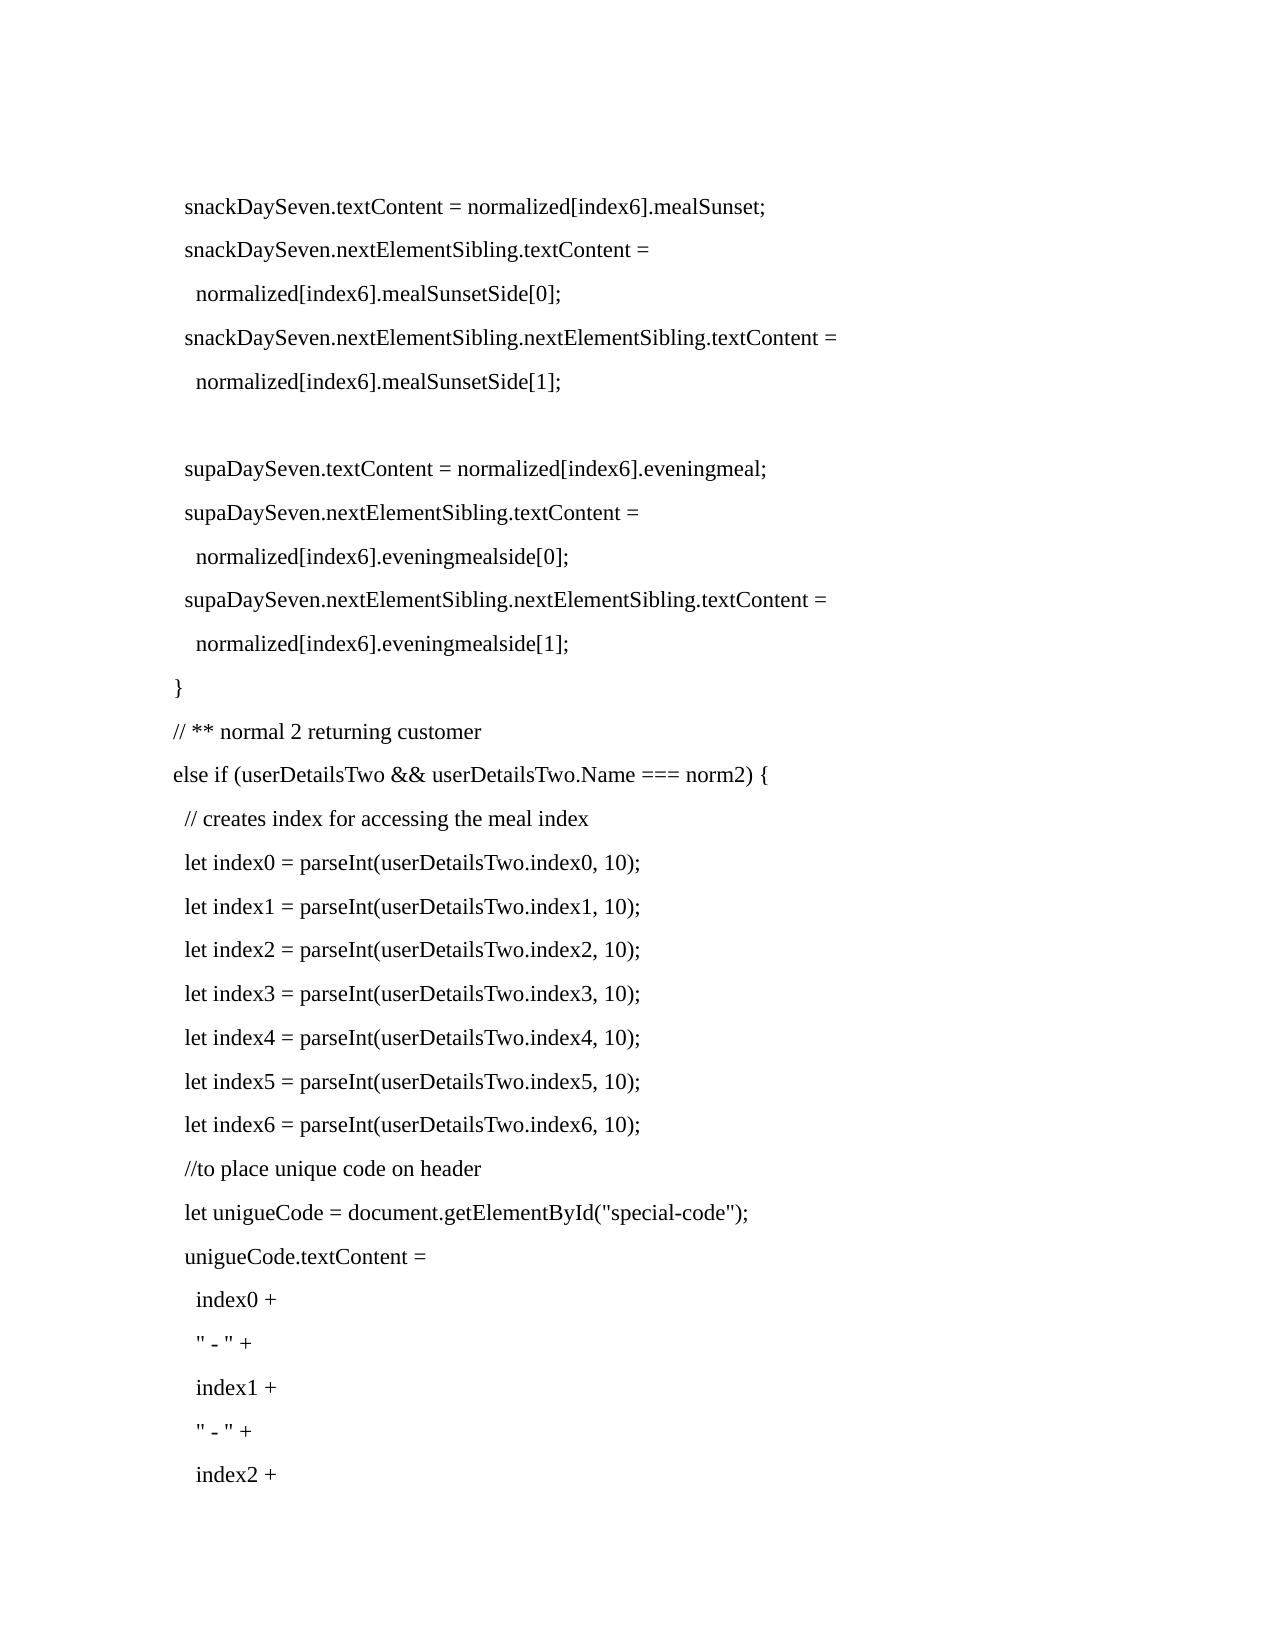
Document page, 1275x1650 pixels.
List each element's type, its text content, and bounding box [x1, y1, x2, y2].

text } [150, 675, 1125, 700]
text let index4 = parseInt(userDetailsTwo.index4, 10); [150, 1025, 1125, 1050]
text let unigueCode = document.getElementById("special-code"); [150, 1200, 1125, 1225]
text normalized[index6].eveningmealside[1]; [150, 631, 1125, 657]
text index0 + [150, 1287, 1125, 1313]
text let index1 = parseInt(userDetailsTwo.index1, 10); [150, 894, 1125, 919]
text index1 + [150, 1375, 1125, 1400]
text supaDaySeven.textContent = normalized[index6].eveningmeal; [150, 456, 1125, 482]
text normalized[index6].mealSunsetSide[0]; [150, 281, 1125, 307]
text unigueCode.textContent = [150, 1244, 1125, 1269]
text supaDaySeven.nextElementSibling.nextElementSibling.textContent = [150, 587, 1125, 613]
text supaDaySeven.nextElementSibling.textContent = [150, 500, 1125, 525]
text else if (userDetailsTwo && userDetailsTwo.Name === norm2) { [150, 762, 1125, 788]
text " - " + [150, 1419, 1125, 1444]
text snackDaySeven.nextElementSibling.textContent = [150, 237, 1125, 263]
text snackDaySeven.nextElementSibling.nextElementSibling.textContent = [150, 325, 1125, 350]
text normalized[index6].eveningmealside[0]; [150, 544, 1125, 569]
text normalized[index6].mealSunsetSide[1]; [150, 369, 1125, 394]
text let index3 = parseInt(userDetailsTwo.index3, 10); [150, 981, 1125, 1007]
text let index6 = parseInt(userDetailsTwo.index6, 10); [150, 1112, 1125, 1138]
text snackDaySeven.textContent = normalized[index6].mealSunset; [150, 194, 1125, 219]
text // ** normal 2 returning customer [150, 719, 1125, 744]
text // creates index for accessing the meal index [150, 806, 1125, 832]
text let index0 = parseInt(userDetailsTwo.index0, 10); [150, 850, 1125, 875]
text //to place unique code on header [150, 1156, 1125, 1182]
text " - " + [150, 1331, 1125, 1357]
text let index5 = parseInt(userDetailsTwo.index5, 10); [150, 1069, 1125, 1094]
text index2 + [150, 1462, 1125, 1488]
text let index2 = parseInt(userDetailsTwo.index2, 10); [150, 937, 1125, 963]
